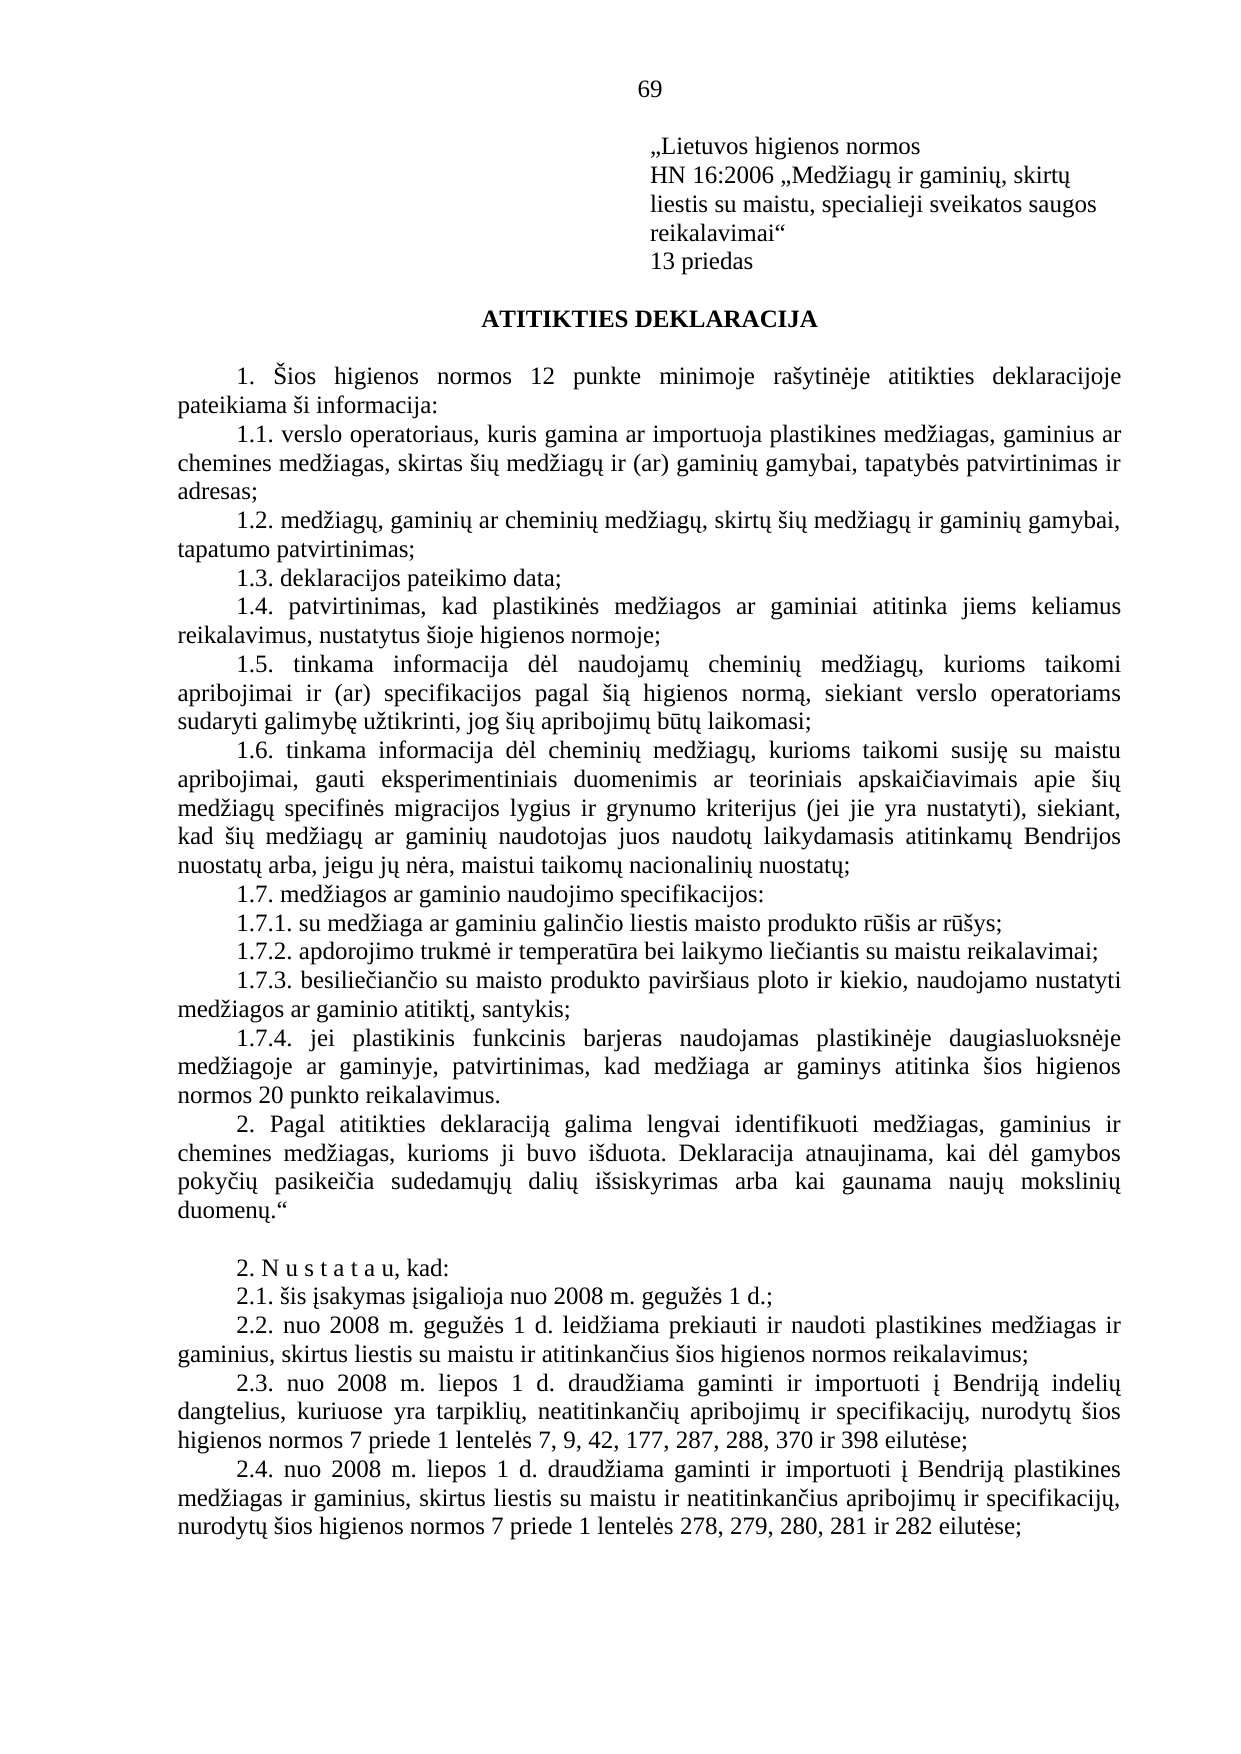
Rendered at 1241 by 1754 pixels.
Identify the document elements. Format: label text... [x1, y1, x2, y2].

text 1. Šios higienos normos 12 punkte minimoje rašytinėje atitikties deklaracijoje pateikiama ši informacija: [177, 361, 1122, 419]
text 1.7. medžiagos ar gaminio naudojimo specifikacijos: [177, 879, 1122, 908]
text 1.4. patvirtinimas, kad plastikinės medžiagos ar gaminiai atitinka jiems keliamus reikalavimus, nustatytus šioje higienos normoje; [177, 591, 1122, 649]
text 1.2. medžiagų, gaminių ar cheminių medžiagų, skirtų šių medžiagų ir gaminių gamybai, tapatumo patvirtinimas; [177, 505, 1122, 563]
text HN 16:2006 „Medžiagų ir gaminių, skirtų liestis su maistu, specialieji sveikatos saugos reikalavimai“ [650, 160, 1122, 246]
text 2.3. nuo 2008 m. liepos 1 d. draudžiama gaminti ir importuoti į Bendriją indelių dangtelius, kuriuose yra tarpiklių, neatitinkančių apribojimų ir specifikacijų, nurodytų šios higienos normos 7 priede 1 lentelės 7, 9, 42, 177, 287, 288, 370 ir 398 eilutėse; [177, 1368, 1122, 1454]
text 1.1. verslo operatoriaus, kuris gamina ar importuoja plastikines medžiagas, gaminius ar chemines medžiagas, skirtas šių medžiagų ir (ar) gaminių gamybai, tapatybės patvirtinimas ir adresas; [177, 419, 1122, 505]
text 2. Pagal atitikties deklaraciją galima lengvai identifikuoti medžiagas, gaminius ir chemines medžiagas, kurioms ji buvo išduota. Deklaracija atnaujinama, kai dėl gamybos pokyčių pasikeičia sudedamųjų dalių išsiskyrimas arba kai gaunama naujų mokslinių duomenų.“ [177, 1109, 1122, 1224]
text 2.1. šis įsakymas įsigalioja nuo 2008 m. gegužės 1 d.; [177, 1281, 1122, 1310]
text 1.7.1. su medžiaga ar gaminiu galinčio liestis maisto produkto rūšis ar rūšys; [177, 908, 1122, 936]
text 1.5. tinkama informacija dėl naudojamų cheminių medžiagų, kurioms taikomi apribojimai ir (ar) specifikacijos pagal šią higienos normą, siekiant verslo operatoriams sudaryti galimybę užtikrinti, jog šių apribojimų būtų laikomasi; [177, 649, 1122, 735]
text 1.7.2. apdorojimo trukmė ir temperatūra bei laikymo liečiantis su maistu reikalavimai; [177, 936, 1122, 965]
text 1.6. tinkama informacija dėl cheminių medžiagų, kurioms taikomi susiję su maistu apribojimai, gauti eksperimentiniais duomenimis ar teoriniais apskaičiavimais apie šių medžiagų specifinės migracijos lygius ir grynumo kriterijus (jei jie yra nustatyti), siekiant, kad šių medžiagų ar gaminių naudotojas juos naudotų laikydamasis atitinkamų Bendrijos nuostatų arba, jeigu jų nėra, maistui taikomų nacionalinių nuostatų; [177, 735, 1122, 879]
text 1.7.4. jei plastikinis funkcinis barjeras naudojamas plastikinėje daugiasluoksnėje medžiagoje ar gaminyje, patvirtinimas, kad medžiaga ar gaminys atitinka šios higienos normos 20 punkto reikalavimus. [177, 1023, 1122, 1109]
text „Lietuvos higienos normos [650, 131, 1122, 160]
text 1.7.3. besiliečiančio su maisto produkto paviršiaus ploto ir kiekio, naudojamo nustatyti medžiagos ar gaminio atitiktį, santykis; [177, 965, 1122, 1023]
text 2. Nustatau, kad: [177, 1253, 1122, 1281]
text 13 priedas [650, 246, 1122, 275]
text 2.4. nuo 2008 m. liepos 1 d. draudžiama gaminti ir importuoti į Bendriją plastikines medžiagas ir gaminius, skirtus liestis su maistu ir neatitinkančius apribojimų ir specifikacijų, nurodytų šios higienos normos 7 priede 1 lentelės 278, 279, 280, 281 ir 282 eilutėse; [177, 1454, 1122, 1540]
text ATITIKTIES DEKLARACIJA [177, 304, 1122, 333]
text 1.3. deklaracijos pateikimo data; [177, 563, 1122, 591]
text 2.2. nuo 2008 m. gegužės 1 d. leidžiama prekiauti ir naudoti plastikines medžiagas ir gaminius, skirtus liestis su maistu ir atitinkančius šios higienos normos reikalavimus; [177, 1310, 1122, 1368]
